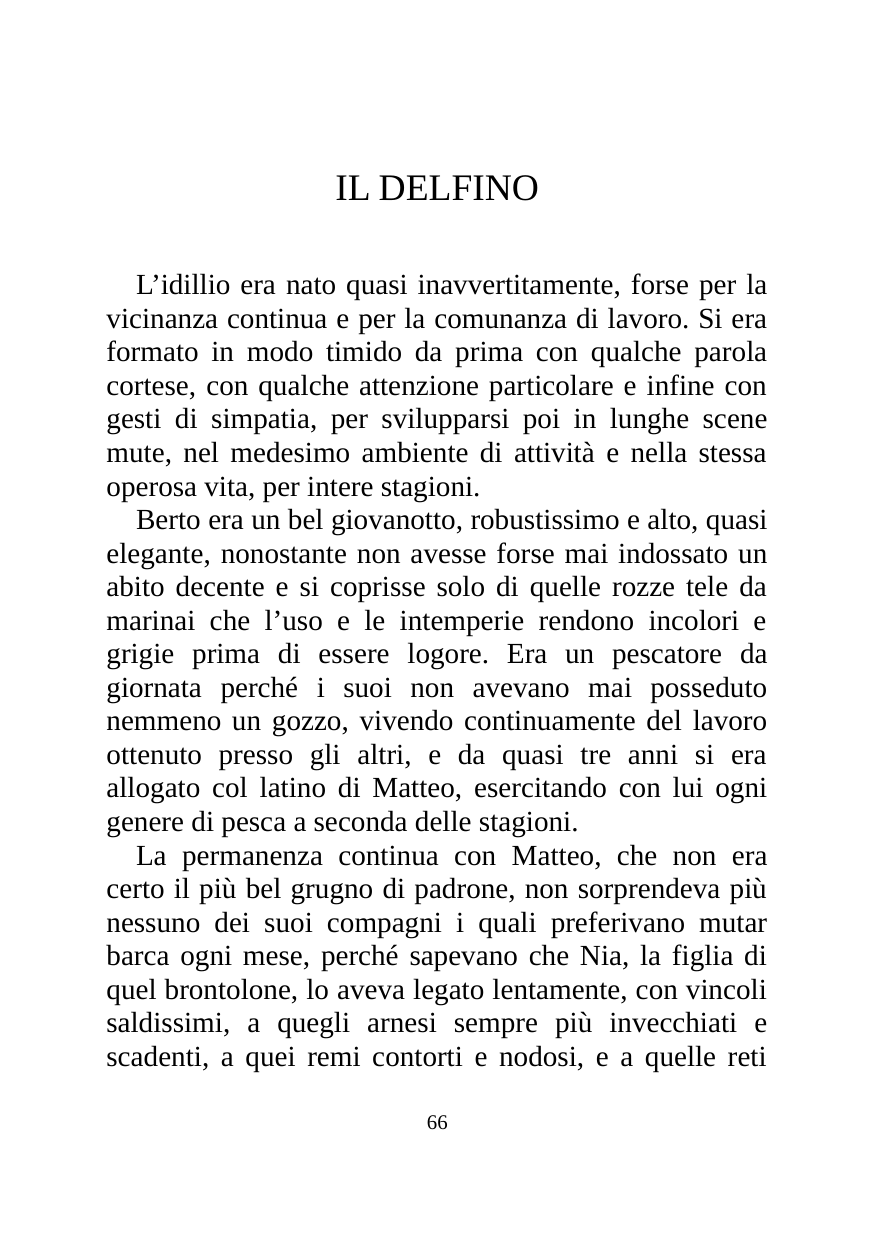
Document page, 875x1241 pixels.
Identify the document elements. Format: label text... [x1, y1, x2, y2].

text Berto era un bel giovanotto, robustissimo e alto, quasi elegante, nonostante non avesse forse mai indossato un abito decente e si coprisse solo di quelle rozze tele da marinai che l’uso e le intemperie rendono incolori e grigie prima di essere logore. Era un pescatore da giornata perché i suoi non avevano mai posseduto nemmeno un gozzo, vivendo continuamente del lavoro ottenuto presso gli altri, e da quasi tre anni si era allogato col latino di Matteo, esercitando con lui ogni genere di pesca a seconda delle stagioni. [106, 502, 768, 838]
text La permanenza continua con Matteo, che non era certo il più bel grugno di padrone, non sorprendeva più nessuno dei suoi compagni i quali preferivano mutar barca ogni mese, perché sapevano che Nia, la figlia di quel brontolone, lo aveva legato lentamente, con vincoli saldissimi, a quegli arnesi sempre più invecchiati e scadenti, a quei remi contorti e nodosi, e a quelle reti [106, 838, 768, 1072]
subtitle IL DELFINO [106, 165, 768, 208]
text L’idillio era nato quasi inavvertitamente, forse per la vicinanza continua e per la comunanza di lavoro. Si era formato in modo timido da prima con qualche parola cortese, con qualche attenzione particolare e infine con gesti di simpatia, per svilupparsi poi in lunghe scene mute, nel medesimo ambiente di attività e nella stessa operosa vita, per intere stagioni. [106, 267, 768, 502]
